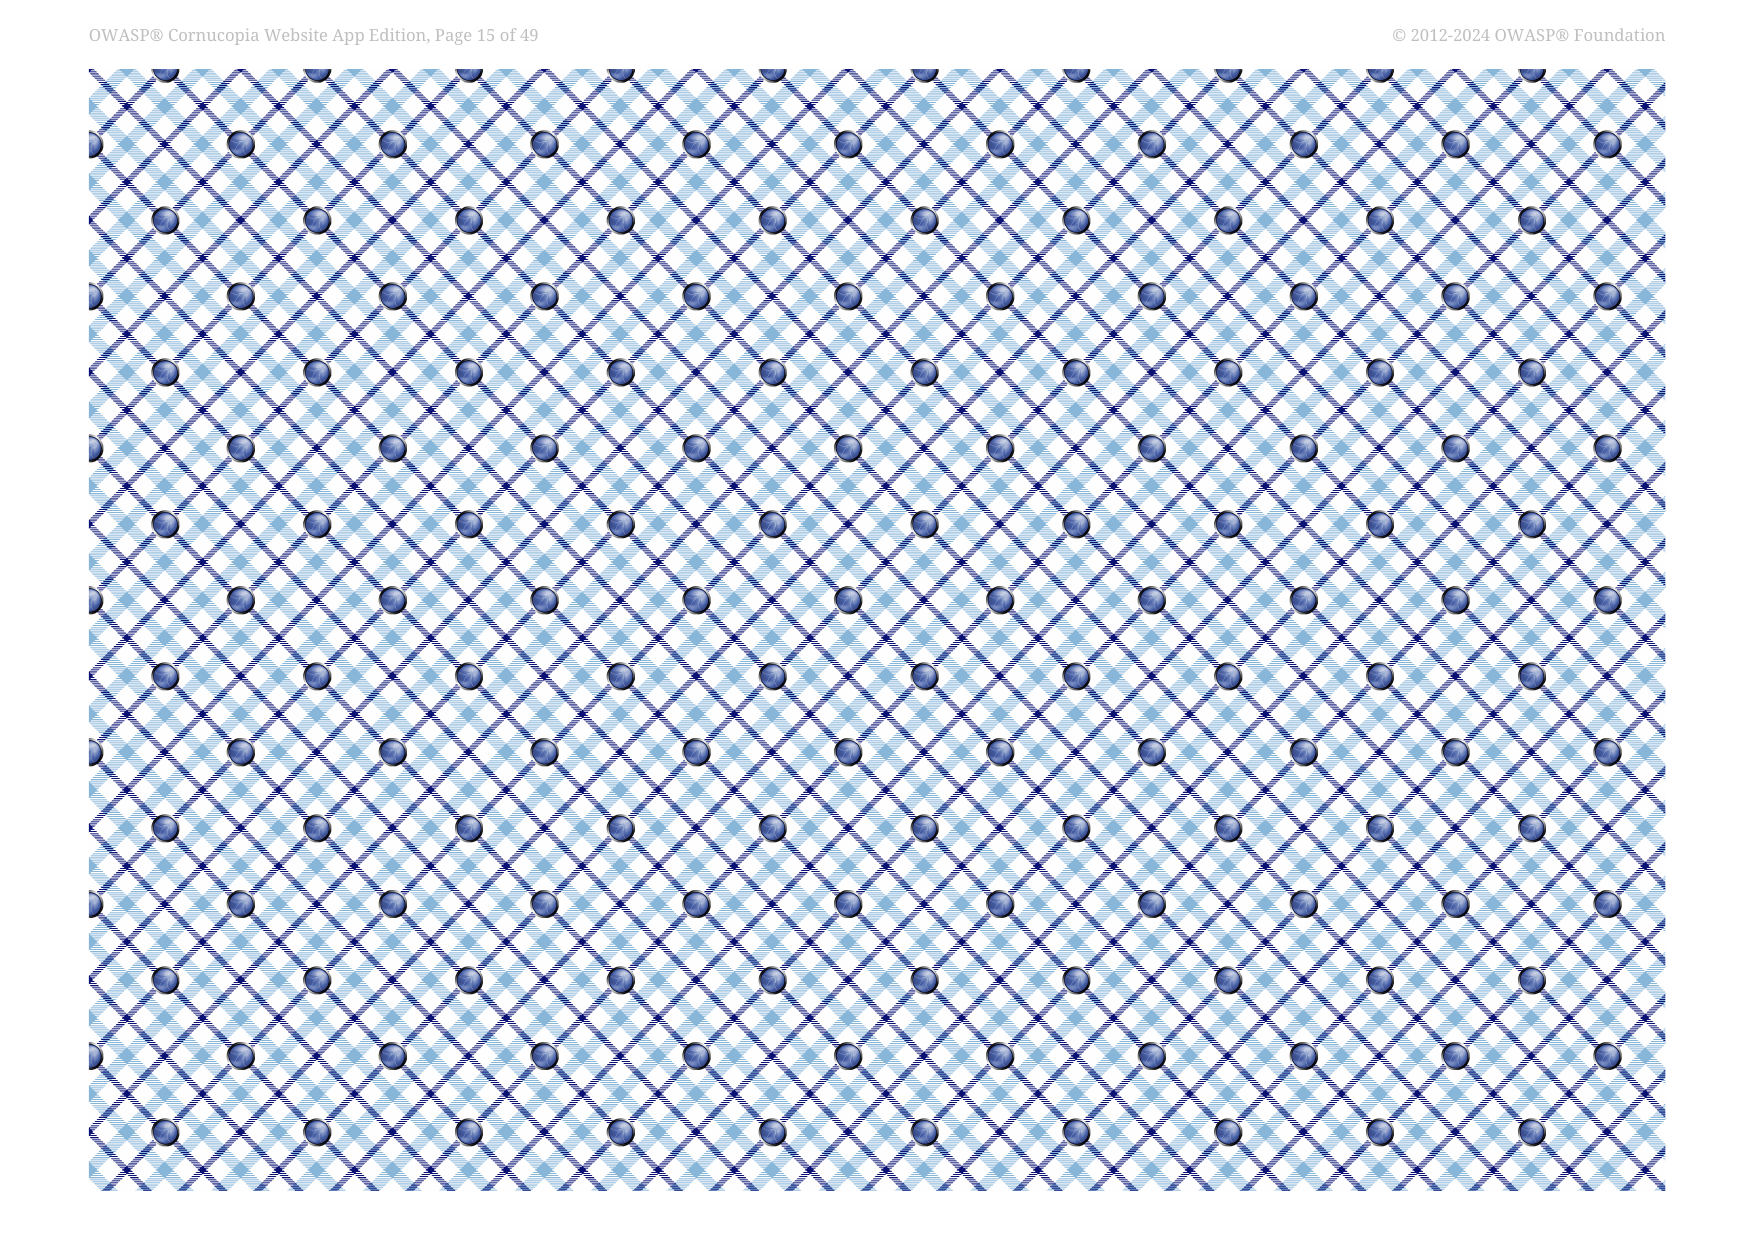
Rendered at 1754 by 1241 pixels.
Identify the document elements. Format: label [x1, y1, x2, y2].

picture [88, 69, 1666, 1191]
